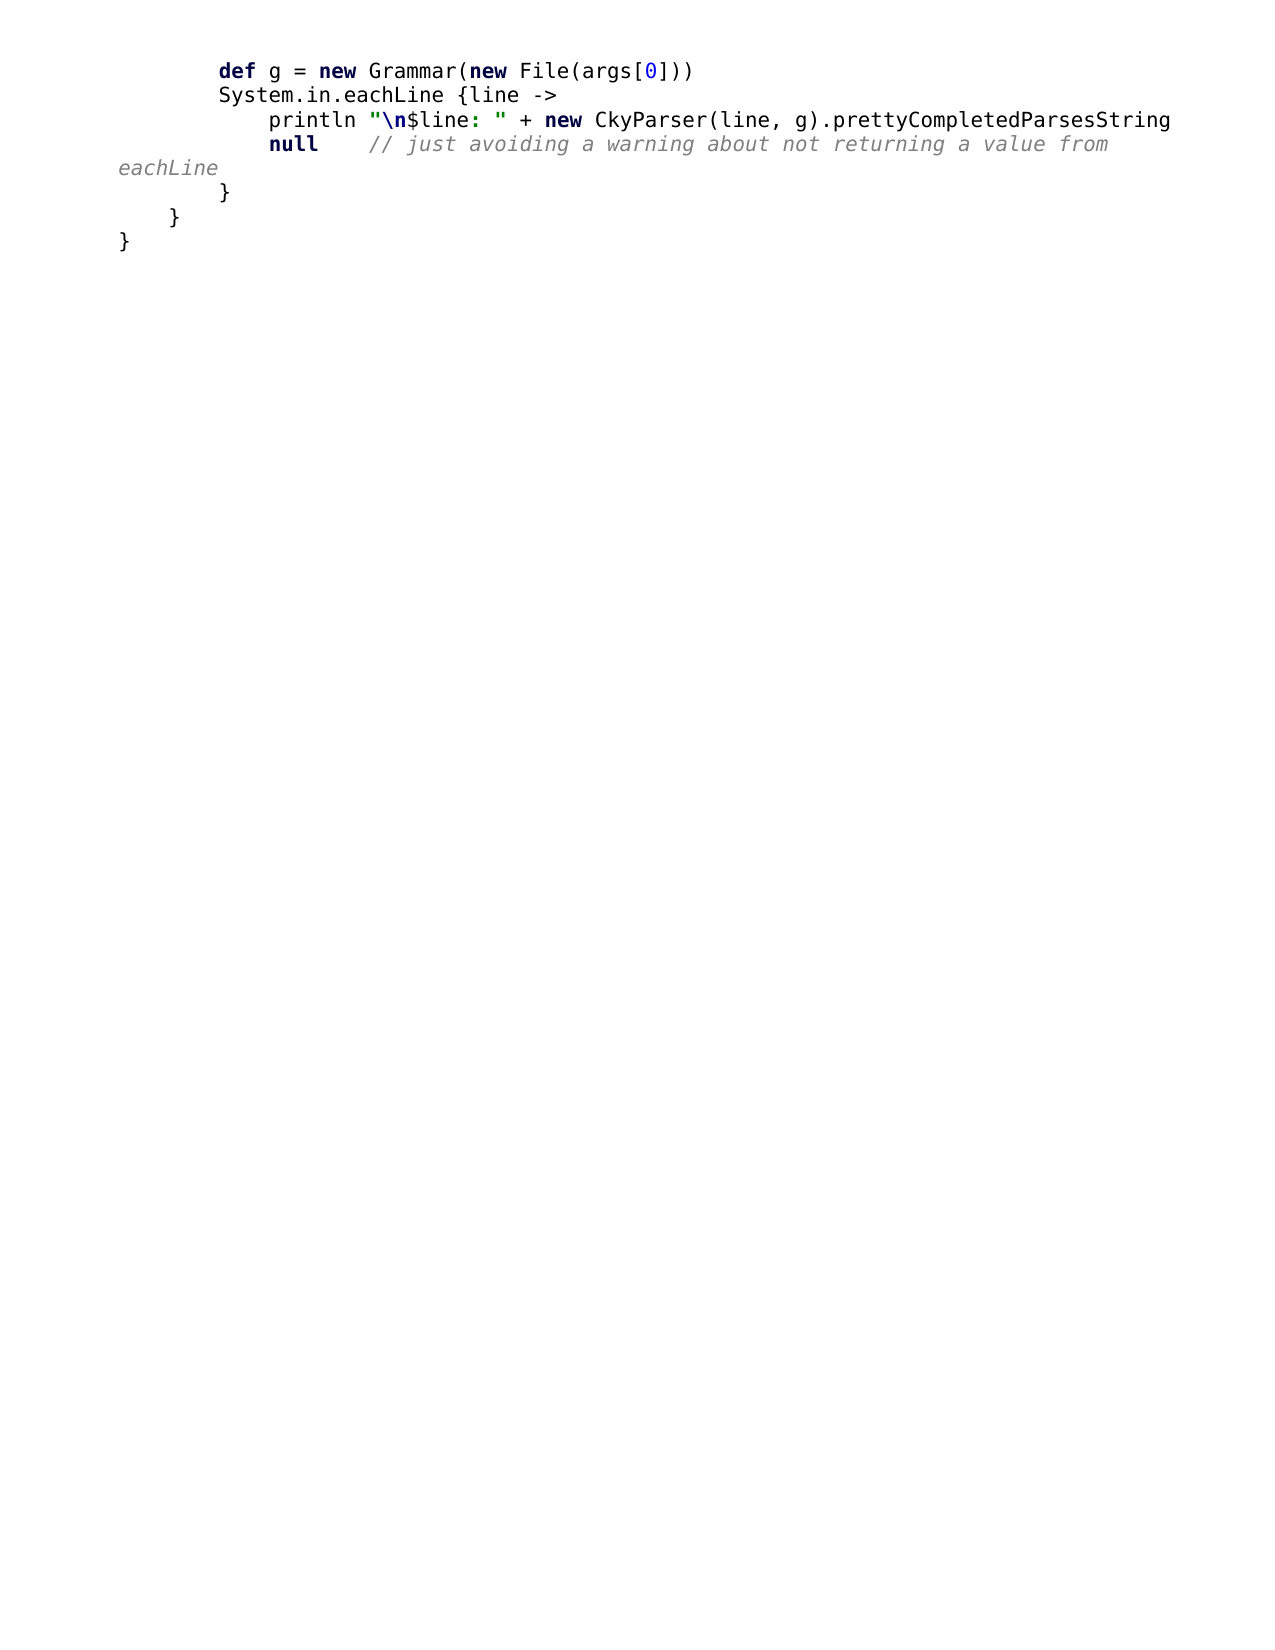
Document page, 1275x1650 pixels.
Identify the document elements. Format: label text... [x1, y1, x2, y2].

text } [118, 229, 1216, 253]
text def g = new Grammar(new File(args[0])) [118, 59, 1216, 83]
text System.in.eachLine {line -> [118, 83, 1216, 108]
text null // just avoiding a warning about not returning a value from eachLine [118, 132, 1216, 180]
text println "\n$line: " + new CkyParser(line, g).prettyCompletedParsesString [118, 108, 1216, 132]
text } [118, 180, 1216, 205]
text } [118, 205, 1216, 229]
